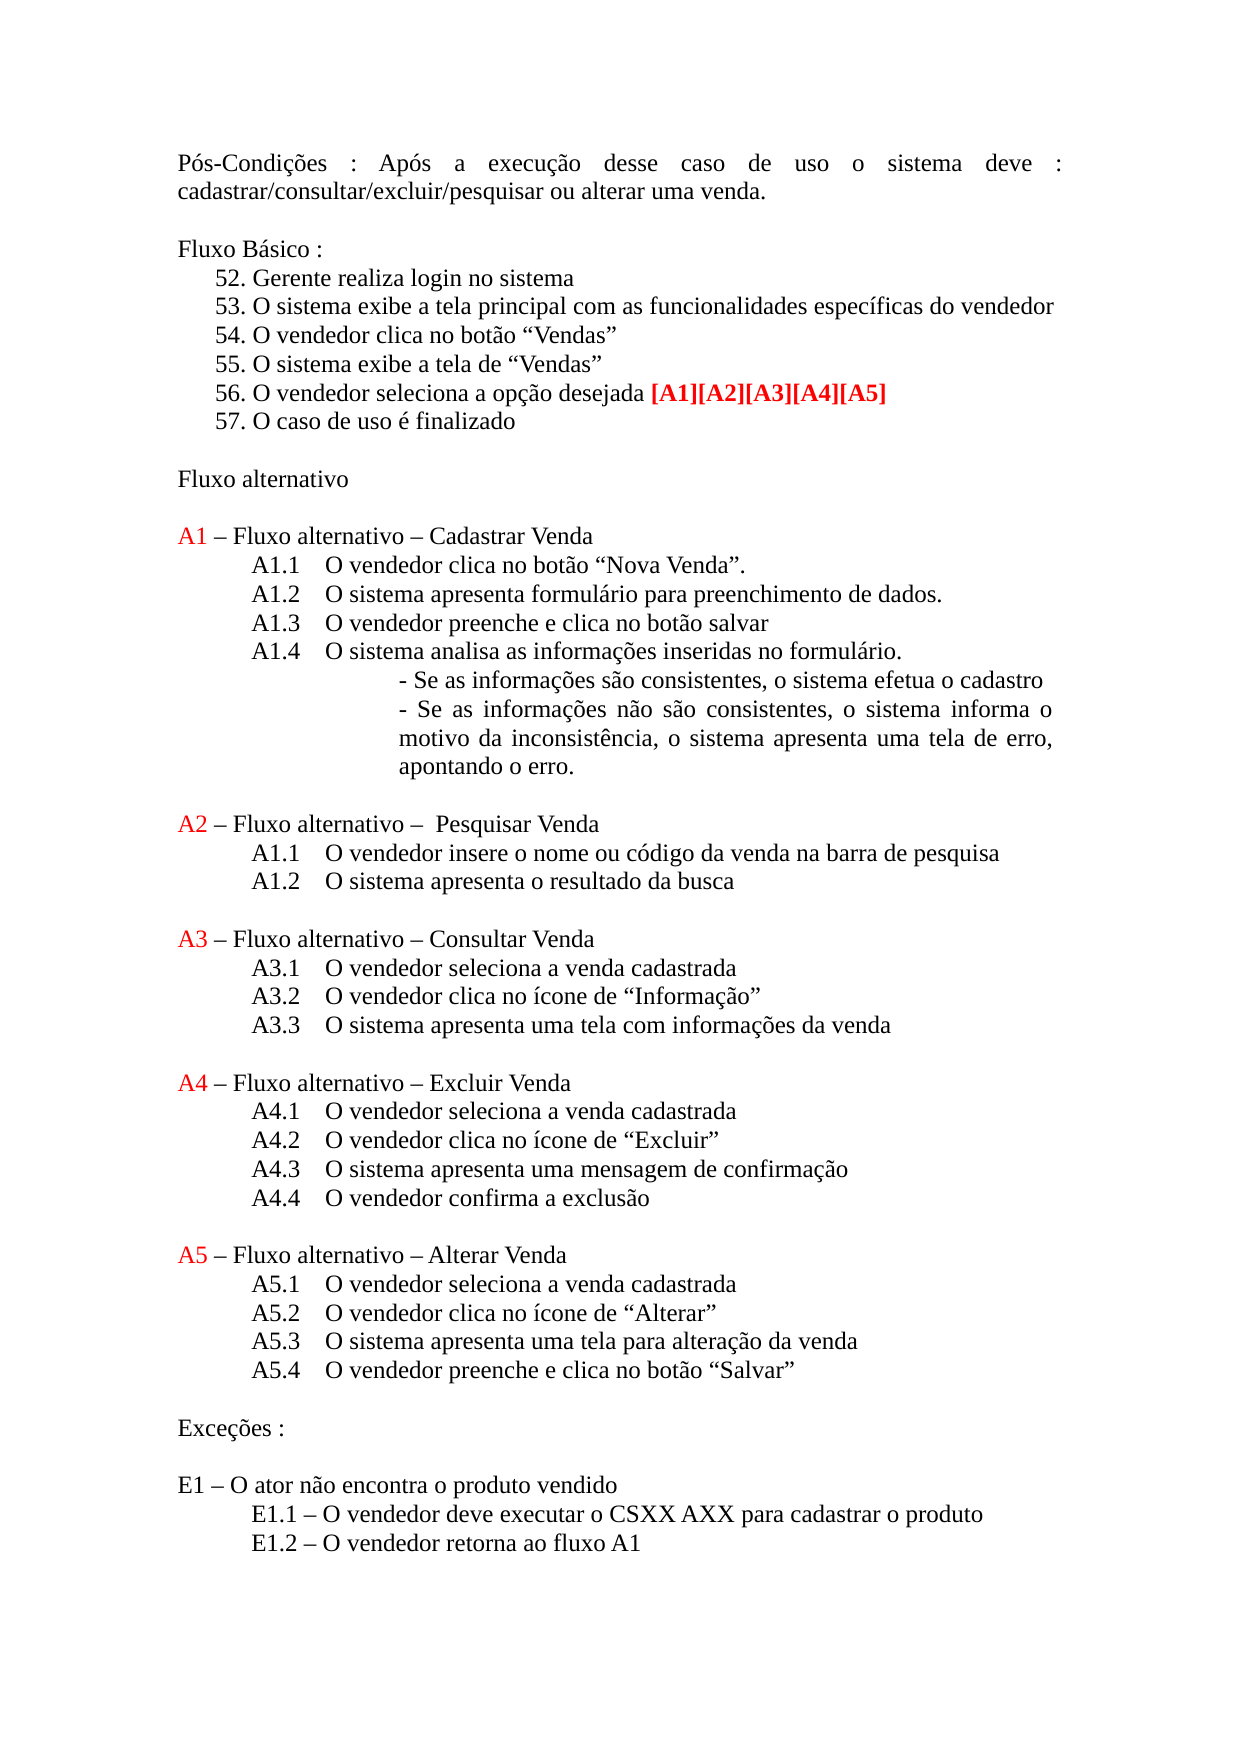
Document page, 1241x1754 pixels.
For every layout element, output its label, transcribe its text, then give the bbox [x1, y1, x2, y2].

text A5.2 O vendedor clica no ícone de “Alterar” [177, 1298, 1063, 1326]
text A1.1 O vendedor clica no botão “Nova Venda”. [177, 550, 1063, 579]
text E1.2 – O vendedor retorna ao fluxo A1 [177, 1528, 1063, 1556]
text A4.2 O vendedor clica no ícone de “Excluir” [177, 1125, 1063, 1154]
text A1.1 O vendedor insere o nome ou código da venda na barra de pesquisa [177, 838, 1063, 866]
list O vendedor seleciona a opção desejada [A1][A2][A3][A4][A5] [215, 378, 1063, 406]
text A1.2 O sistema apresenta o resultado da busca [177, 866, 1063, 895]
text Exceções : [177, 1413, 1063, 1441]
text A1.3 O vendedor preenche e clica no botão salvar [177, 608, 1063, 636]
text A5.3 O sistema apresenta uma tela para alteração da venda [177, 1326, 1063, 1355]
text A1.2 O sistema apresenta formulário para preenchimento de dados. [177, 579, 1063, 608]
text E1 – O ator não encontra o produto vendido [177, 1470, 1063, 1499]
text A5.4 O vendedor preenche e clica no botão “Salvar” [177, 1355, 1063, 1384]
list O vendedor clica no botão “Vendas” [215, 320, 1063, 349]
text Fluxo alternativo [177, 464, 1063, 493]
list O caso de uso é finalizado [215, 406, 1063, 435]
text A3.1 O vendedor seleciona a venda cadastrada [177, 953, 1063, 981]
list O sistema exibe a tela principal com as funcionalidades específicas do vendedor [215, 291, 1063, 320]
text Fluxo Básico : [177, 234, 1063, 263]
text - Se as informações não são consistentes, o sistema informa o motivo da inconsistência, o sistema apresenta uma tela de erro, apontando o erro. [177, 694, 1063, 780]
text A5.1 O vendedor seleciona a venda cadastrada [177, 1269, 1063, 1298]
text A5 – Fluxo alternativo – Alterar Venda [177, 1240, 1063, 1269]
text A4.3 O sistema apresenta uma mensagem de confirmação [177, 1154, 1063, 1183]
text A1.4 O sistema analisa as informações inseridas no formulário. [177, 636, 1063, 665]
text E1.1 – O vendedor deve executar o CSXX AXX para cadastrar o produto [177, 1499, 1063, 1528]
list O sistema exibe a tela de “Vendas” [215, 349, 1063, 378]
text A4 – Fluxo alternativo – Excluir Venda [177, 1068, 1063, 1096]
text A4.4 O vendedor confirma a exclusão [177, 1183, 1063, 1211]
text A2 – Fluxo alternativo – Pesquisar Venda [177, 809, 1063, 838]
text - Se as informações são consistentes, o sistema efetua o cadastro [251, 665, 1063, 694]
text A4.1 O vendedor seleciona a venda cadastrada [177, 1096, 1063, 1125]
text A3.3 O sistema apresenta uma tela com informações da venda [177, 1010, 1063, 1039]
text Pós-Condições : Após a execução desse caso de uso o sistema deve : cadastrar/consultar/excluir/pesquisar ou alterar uma venda. [177, 148, 1063, 205]
text A1 – Fluxo alternativo – Cadastrar Venda [177, 521, 1063, 550]
text A3.2 O vendedor clica no ícone de “Informação” [177, 981, 1063, 1010]
list Gerente realiza login no sistema [215, 263, 1063, 291]
text A3 – Fluxo alternativo – Consultar Venda [177, 924, 1063, 953]
